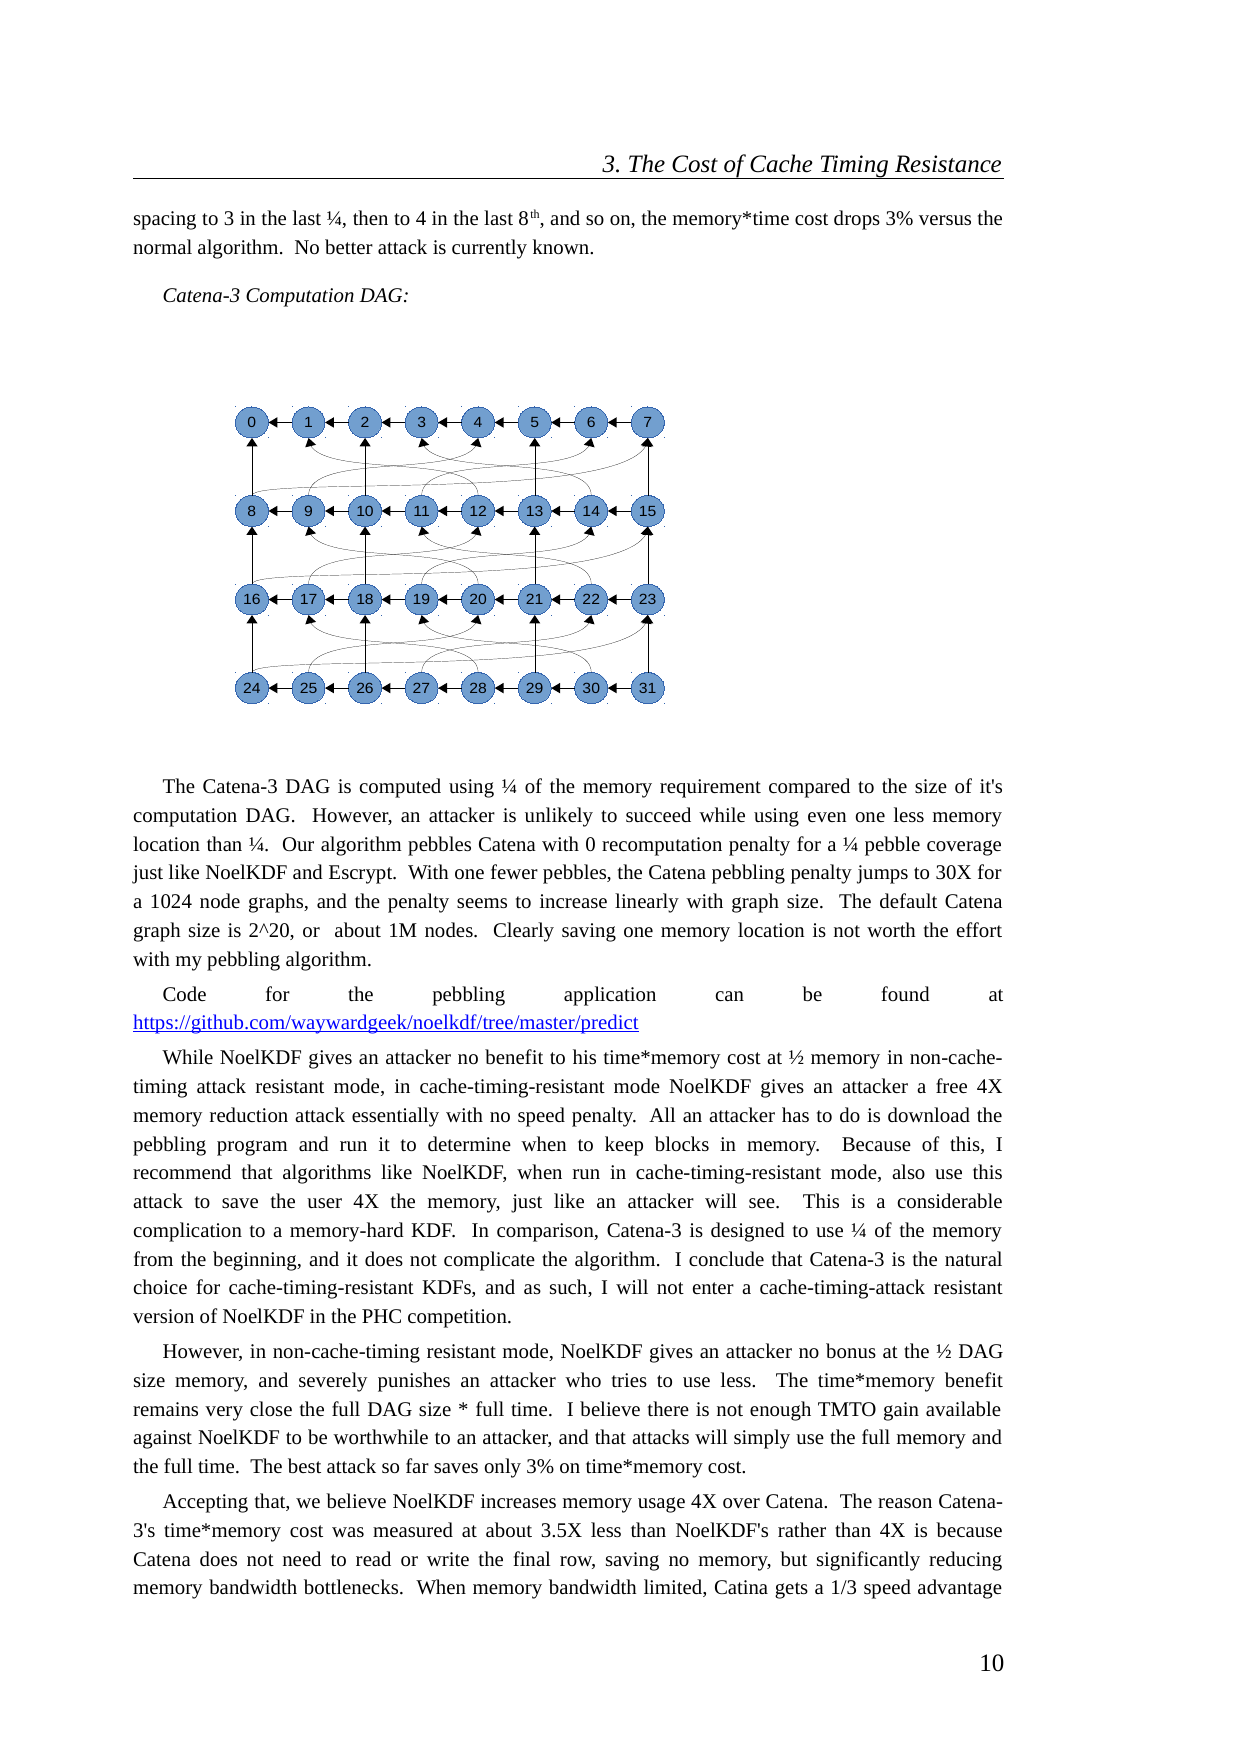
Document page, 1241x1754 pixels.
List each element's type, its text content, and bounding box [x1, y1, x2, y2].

text Catena-3 Computation DAG: [162, 283, 782, 307]
text However, in non-cache-timing resistant mode, NoelKDF gives an attacker no bonus at the ½ DAG size memory, and severely punishes an attacker who tries to use less. The time*memory benefit remains very close the full DAG size * full time. I believe there is not enough TMTO gain available against NoelKDF to be worthwhile to an attacker, and that attacks will simply use the full memory and the full time. The best attack so far saves only 3% on time*memory cost. [133, 1340, 1004, 1478]
text Accepting that, we believe NoelKDF increases memory usage 4X over Catena. The reason Catena-3's time*memory cost was measured at about 3.5X less than NoelKDF's rather than 4X is because Catena does not need to read or write the final row, saving no memory, but significantly reducing memory bandwidth bottlenecks. When memory bandwidth limited, Catina gets a 1/3 speed advantage [133, 1490, 1004, 1599]
text Code for the pebbling application can be found at https://github.com/waywardgeek/noelkdf/tree/master/predict [133, 982, 1004, 1034]
text While NoelKDF gives an attacker no benefit to his time*memory cost at ½ memory in non-cache-timing attack resistant mode, in cache-timing-resistant mode NoelKDF gives an attacker a free 4X memory reduction attack essentially with no speed penalty. All an attacker has to do is download the pebbling program and run it to determine when to keep blocks in memory. Because of this, I recommend that algorithms like NoelKDF, when run in cache-timing-resistant mode, also use this attack to save the user 4X the memory, just like an attacker will see. This is a considerable complication to a memory-hard KDF. In comparison, Catena-3 is designed to use ¼ of the memory from the beginning, and it does not complicate the algorithm. I conclude that Catena-3 is the natural choice for cache-timing-resistant KDFs, and as such, I will not enter a cache-timing-attack resistant version of NoelKDF in the PHC competition. [133, 1046, 1004, 1328]
text The Catena-3 DAG is computed using ¼ of the memory requirement compared to the size of it's computation DAG. However, an attacker is unlikely to succeed while using even one less memory location than ¼. Our algorithm pebbles Catena with 0 recomputation penalty for a ¼ pebble coverage just like NoelKDF and Escrypt. With one fewer pebbles, the Catena pebbling penalty jumps to 30X for a 1024 node graphs, and the penalty seems to increase linearly with graph size. The default Catena graph size is 2^20, or about 1M nodes. Clearly saving one memory location is not worth the effort with my pebbling algorithm. [133, 775, 1004, 971]
text spacing to 3 in the last ¼, then to 4 in the last 8th, and so on, the memory*time cost drops 3% versus the normal algorithm. No better attack is currently known. [133, 207, 1004, 259]
